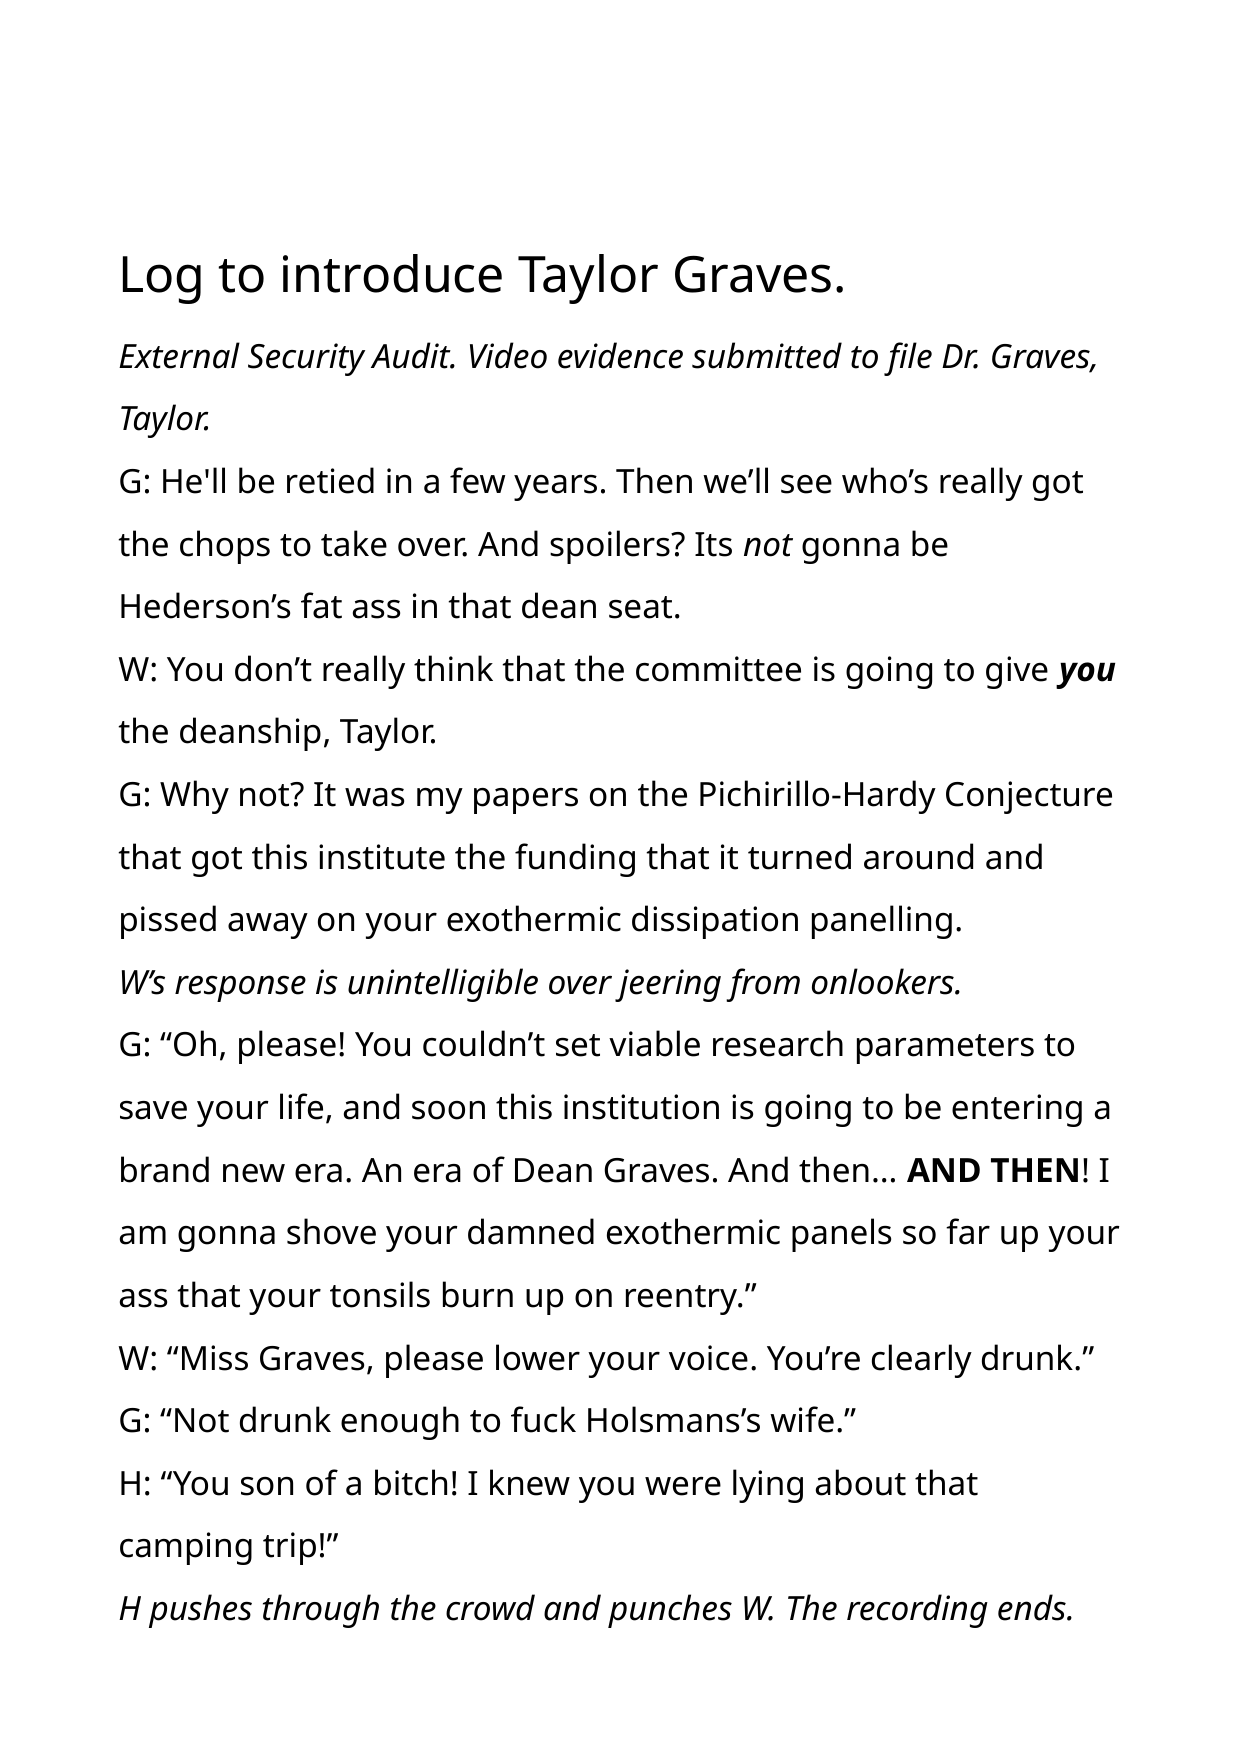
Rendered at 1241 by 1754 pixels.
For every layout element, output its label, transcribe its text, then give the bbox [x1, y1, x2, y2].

text H pushes through the crowd and punches W. The recording ends. [118, 1585, 1122, 1630]
text External Security Audit. Video evidence submitted to file Dr. Graves, Taylor. [118, 333, 1122, 441]
text G: “Not drunk enough to fuck Holsmans’s wife.” [118, 1397, 1122, 1442]
text G: “Oh, please! You couldn’t set viable research parameters to save your life, and soon this institution is going to be entering a brand new era. An era of Dean Graves. And then… AND THEN! I am gonna shove your damned exothermic panels so far up your ass that your tonsils burn up on reentry.” [118, 1021, 1122, 1317]
text W’s response is unintelligible over jeering from onlookers. [118, 959, 1122, 1004]
text G: Why not? It was my papers on the Pichirillo-Hardy Conjecture that got this institute the funding that it turned around and pissed away on your exothermic dissipation panelling. [118, 771, 1122, 941]
text G: He'll be retied in a few years. Then we’ll see who’s really got the chops to take over. And spoilers? Its not gonna be Hederson’s fat ass in that dean seat. [118, 458, 1122, 628]
text W: “Miss Graves, please lower your voice. You’re clearly drunk.” [118, 1334, 1122, 1380]
text Log to introduce Taylor Graves. [118, 239, 1122, 307]
text H: “You son of a bitch! I knew you were lying about that camping trip!” [118, 1459, 1122, 1567]
text W: You don’t really think that the committee is going to give you the deanship, Taylor. [118, 646, 1122, 754]
